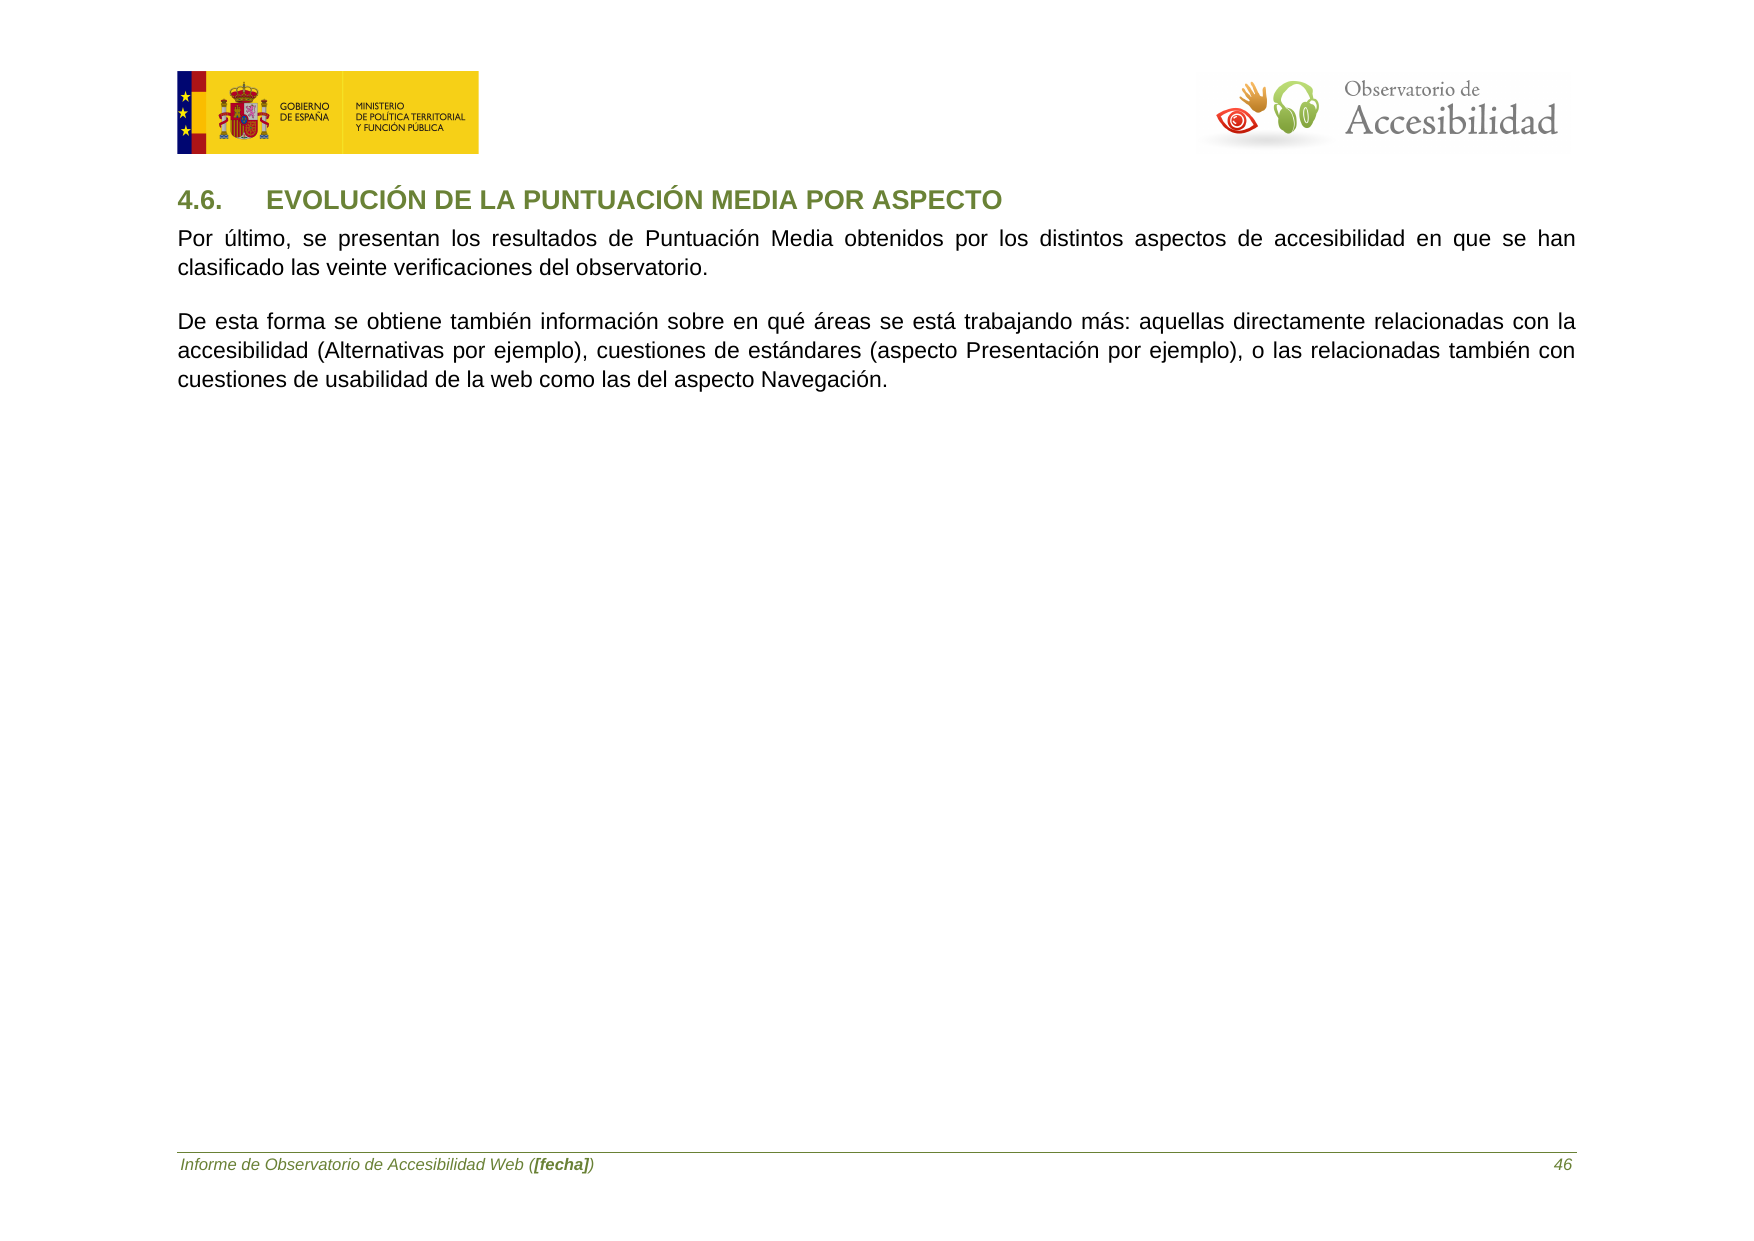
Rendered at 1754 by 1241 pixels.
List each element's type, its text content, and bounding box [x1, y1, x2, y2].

text De esta forma se obtiene también información sobre en qué áreas se está trabajando más: aquellas directamente relacionadas con la accesibilidad (Alternativas por ejemplo), cuestiones de estándares (aspecto Presentación por ejemplo), o las relacionadas también con cuestiones de usabilidad de la web como las del aspecto Navegación. [177, 308, 1577, 392]
picture [1196, 72, 1572, 154]
subtitle Evolución de la Puntuación Media por Aspecto [177, 184, 1577, 216]
picture [177, 71, 479, 154]
text Por último, se presentan los resultados de Puntuación Media obtenidos por los distintos aspectos de accesibilidad en que se han clasificado las veinte verificaciones del observatorio. [177, 225, 1577, 280]
